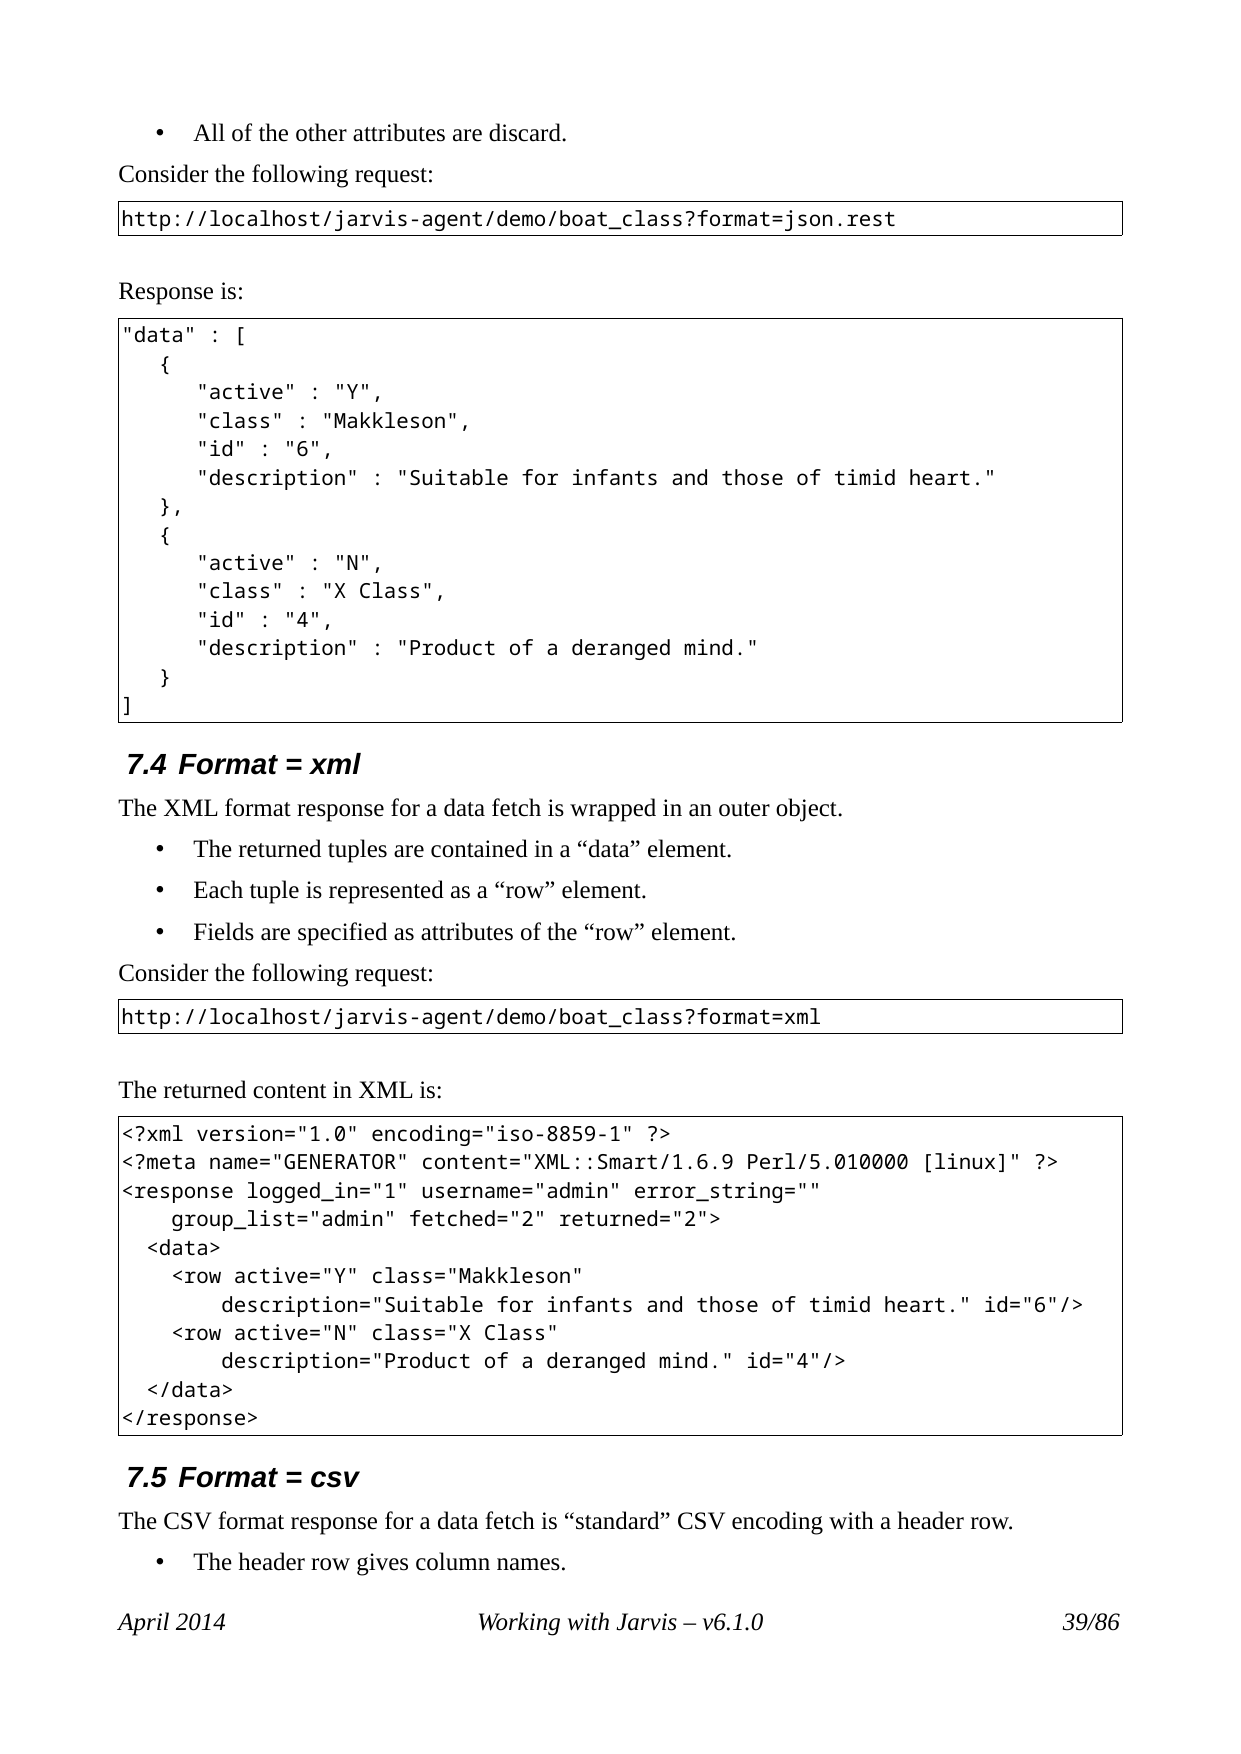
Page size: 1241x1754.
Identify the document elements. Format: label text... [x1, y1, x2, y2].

list All of the other attributes are discard. [156, 118, 1122, 147]
text { [119, 517, 1122, 545]
text Response is: [118, 276, 1122, 305]
list Fields are specified as attributes of the “row” element. [156, 917, 1122, 945]
text } [119, 659, 1122, 687]
subtitle Format = xml [118, 747, 1122, 780]
text "id" : "6", [119, 431, 1122, 460]
text "id" : "4", [119, 602, 1122, 630]
text description="Suitable for infants and those of timid heart." id="6"/> [119, 1287, 1122, 1315]
text "description" : "Suitable for infants and those of timid heart." [119, 460, 1122, 488]
text <row active="Y" class="Makkleson" [119, 1258, 1122, 1287]
text http://localhost/jarvis-agent/demo/boat_class?format=json.rest [119, 202, 1122, 235]
list The returned tuples are contained in a “data” element. [156, 834, 1122, 863]
text "active" : "Y", [119, 374, 1122, 403]
text </response> [119, 1400, 1122, 1435]
text The CSV format response for a data fetch is “standard” CSV encoding with a header row. [118, 1506, 1122, 1535]
text <?meta name="GENERATOR" content="XML::Smart/1.6.9 Perl/5.010000 [linux]" ?> [119, 1144, 1122, 1173]
text "description" : "Product of a deranged mind." [119, 630, 1122, 659]
text <?xml version="1.0" encoding="iso-8859-1" ?> [119, 1117, 1122, 1144]
text "class" : "Makkleson", [119, 403, 1122, 431]
list Each tuple is represented as a “row” element. [156, 875, 1122, 904]
text <response logged_in="1" username="admin" error_string="" [119, 1173, 1122, 1201]
text "class" : "X Class", [119, 573, 1122, 602]
text <row active="N" class="X Class" [119, 1315, 1122, 1343]
text Consider the following request: [118, 159, 1122, 188]
subtitle Format = csv [118, 1460, 1122, 1493]
text <data> [119, 1230, 1122, 1258]
text ] [119, 687, 1122, 722]
text group_list="admin" fetched="2" returned="2"> [119, 1201, 1122, 1230]
text description="Product of a deranged mind." id="4"/> [119, 1343, 1122, 1372]
text "active" : "N", [119, 545, 1122, 573]
text Consider the following request: [118, 958, 1122, 987]
text }, [119, 488, 1122, 517]
text The returned content in XML is: [118, 1075, 1122, 1103]
list The header row gives column names. [156, 1547, 1122, 1576]
text </data> [119, 1372, 1122, 1400]
text { [119, 346, 1122, 374]
text "data" : [ [119, 319, 1122, 346]
text The XML format response for a data fetch is wrapped in an outer object. [118, 793, 1122, 822]
text http://localhost/jarvis-agent/demo/boat_class?format=xml [119, 1000, 1122, 1033]
